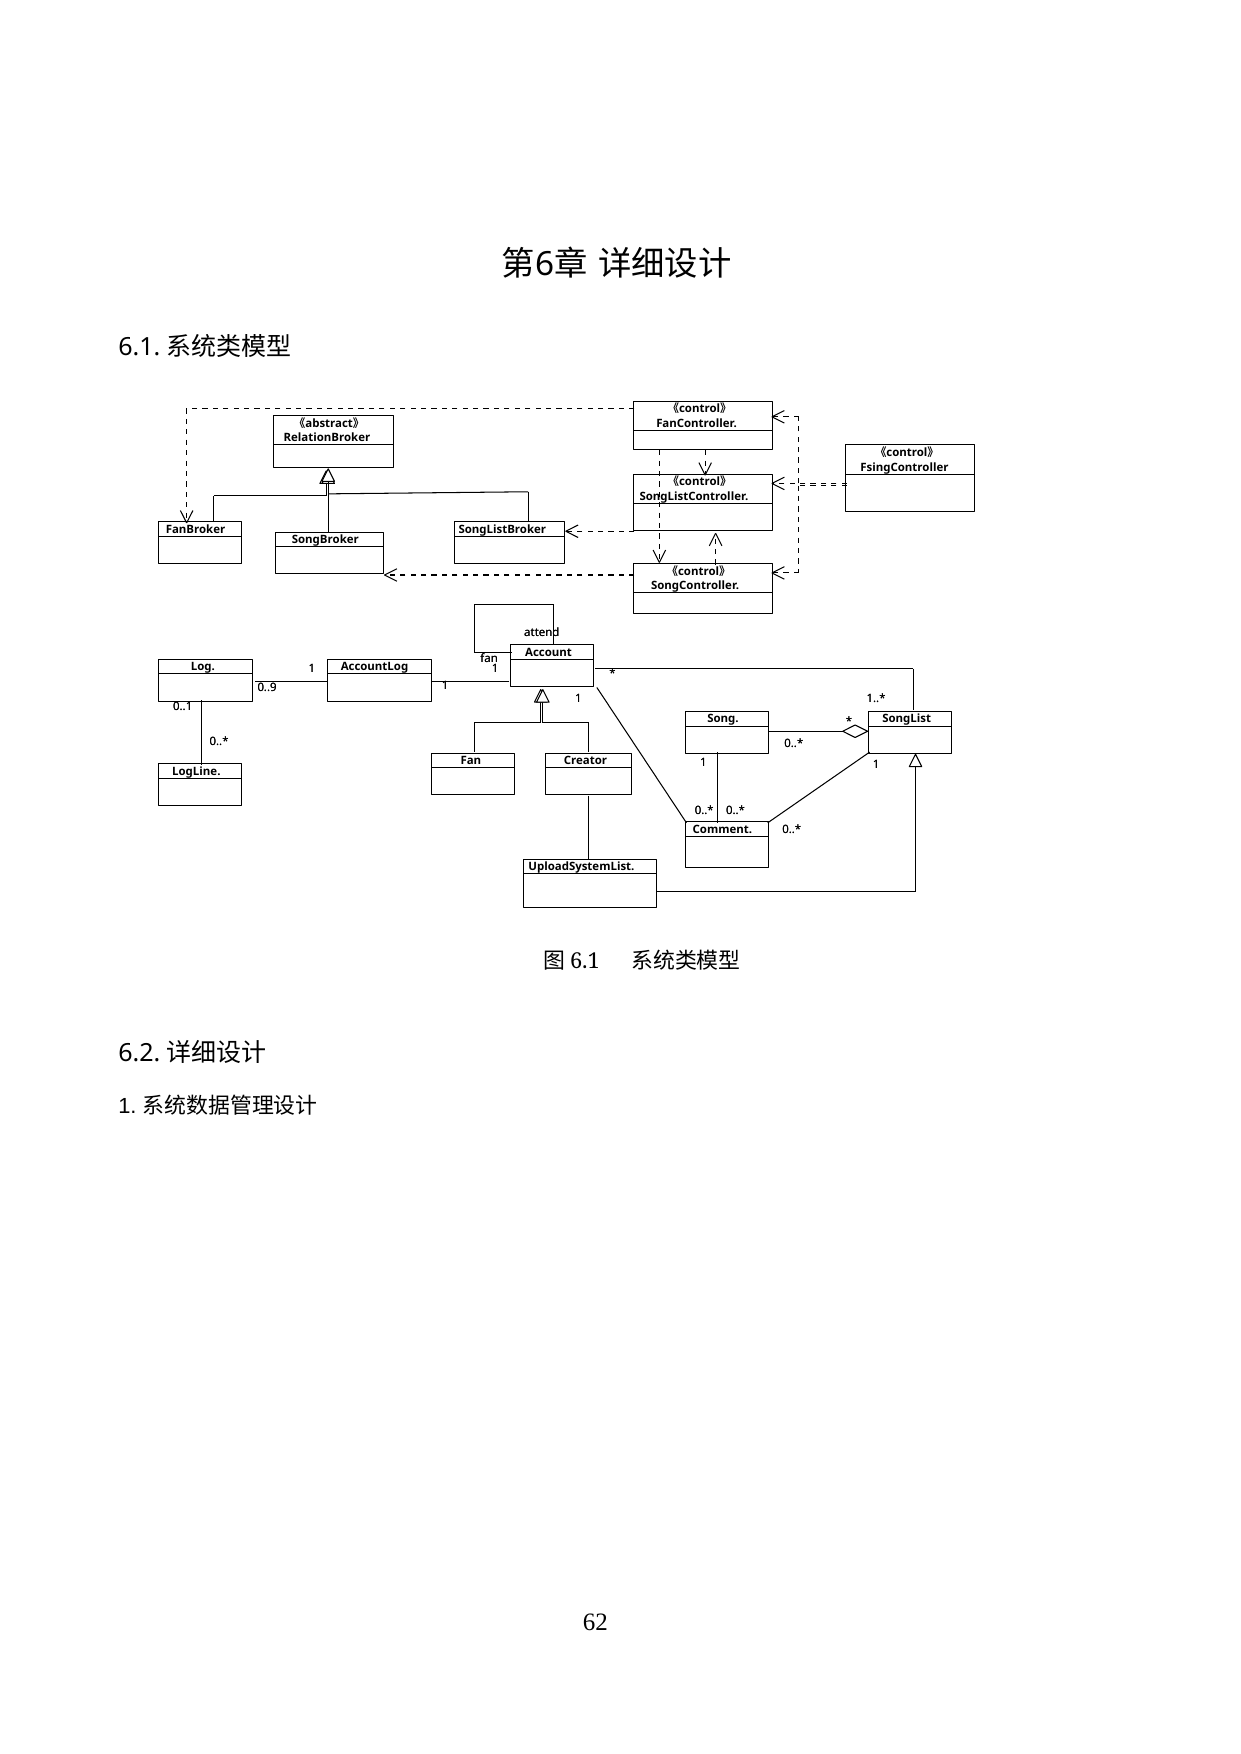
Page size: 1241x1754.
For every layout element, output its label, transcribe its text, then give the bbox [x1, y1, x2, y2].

subtitle 系统类模型 [118, 327, 1122, 363]
subtitle 详细设计 [118, 1032, 1122, 1069]
subtitle 详细设计 [118, 236, 1122, 285]
subtitle 系统数据管理设计 [118, 1088, 1122, 1119]
text 图6.1 系统类模型 [118, 943, 1122, 975]
